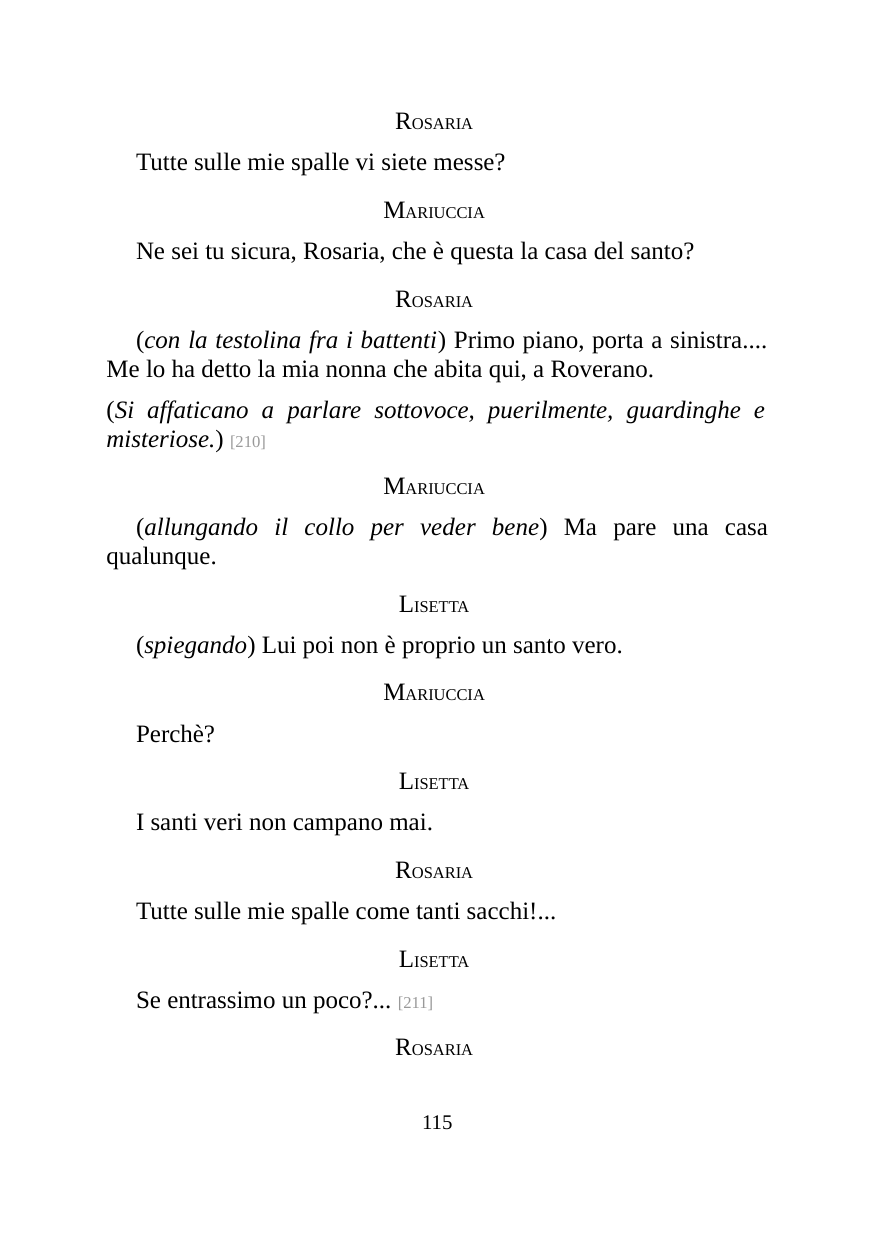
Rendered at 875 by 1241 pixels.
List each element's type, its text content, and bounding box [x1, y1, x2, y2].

text (allungando il collo per veder bene) Ma pare una casa qualunque. [106, 512, 768, 570]
text Rosaria [106, 284, 768, 312]
text Rosaria [106, 1032, 768, 1061]
text Lisetta [106, 766, 768, 795]
text (spiegando) Lui poi non è proprio un santo vero. [106, 630, 768, 659]
text Perchè? [106, 719, 768, 747]
text Mariuccia [106, 471, 768, 500]
text Lisetta [106, 589, 768, 617]
text Lisetta [106, 944, 768, 972]
text Mariuccia [106, 195, 768, 224]
text Rosaria [106, 855, 768, 884]
text Se entrassimo un poco?... [211] [106, 985, 768, 1014]
text Tutte sulle mie spalle come tanti sacchi!... [106, 896, 768, 925]
text (con la testolina fra i battenti) Primo piano, porta a sinistra.... Me lo ha detto la mia nonna che abita qui, a Roverano. [106, 325, 768, 382]
text I santi veri non campano mai. [106, 807, 768, 836]
text Tutte sulle mie spalle vi siete messe? [106, 147, 768, 176]
text Ne sei tu sicura, Rosaria, che è questa la casa del santo? [106, 236, 768, 265]
text Rosaria [106, 106, 768, 135]
text Mariuccia [106, 677, 768, 706]
text (Si affaticano a parlare sottovoce, puerilmente, guardinghe e misteriose.) [210] [106, 395, 768, 452]
